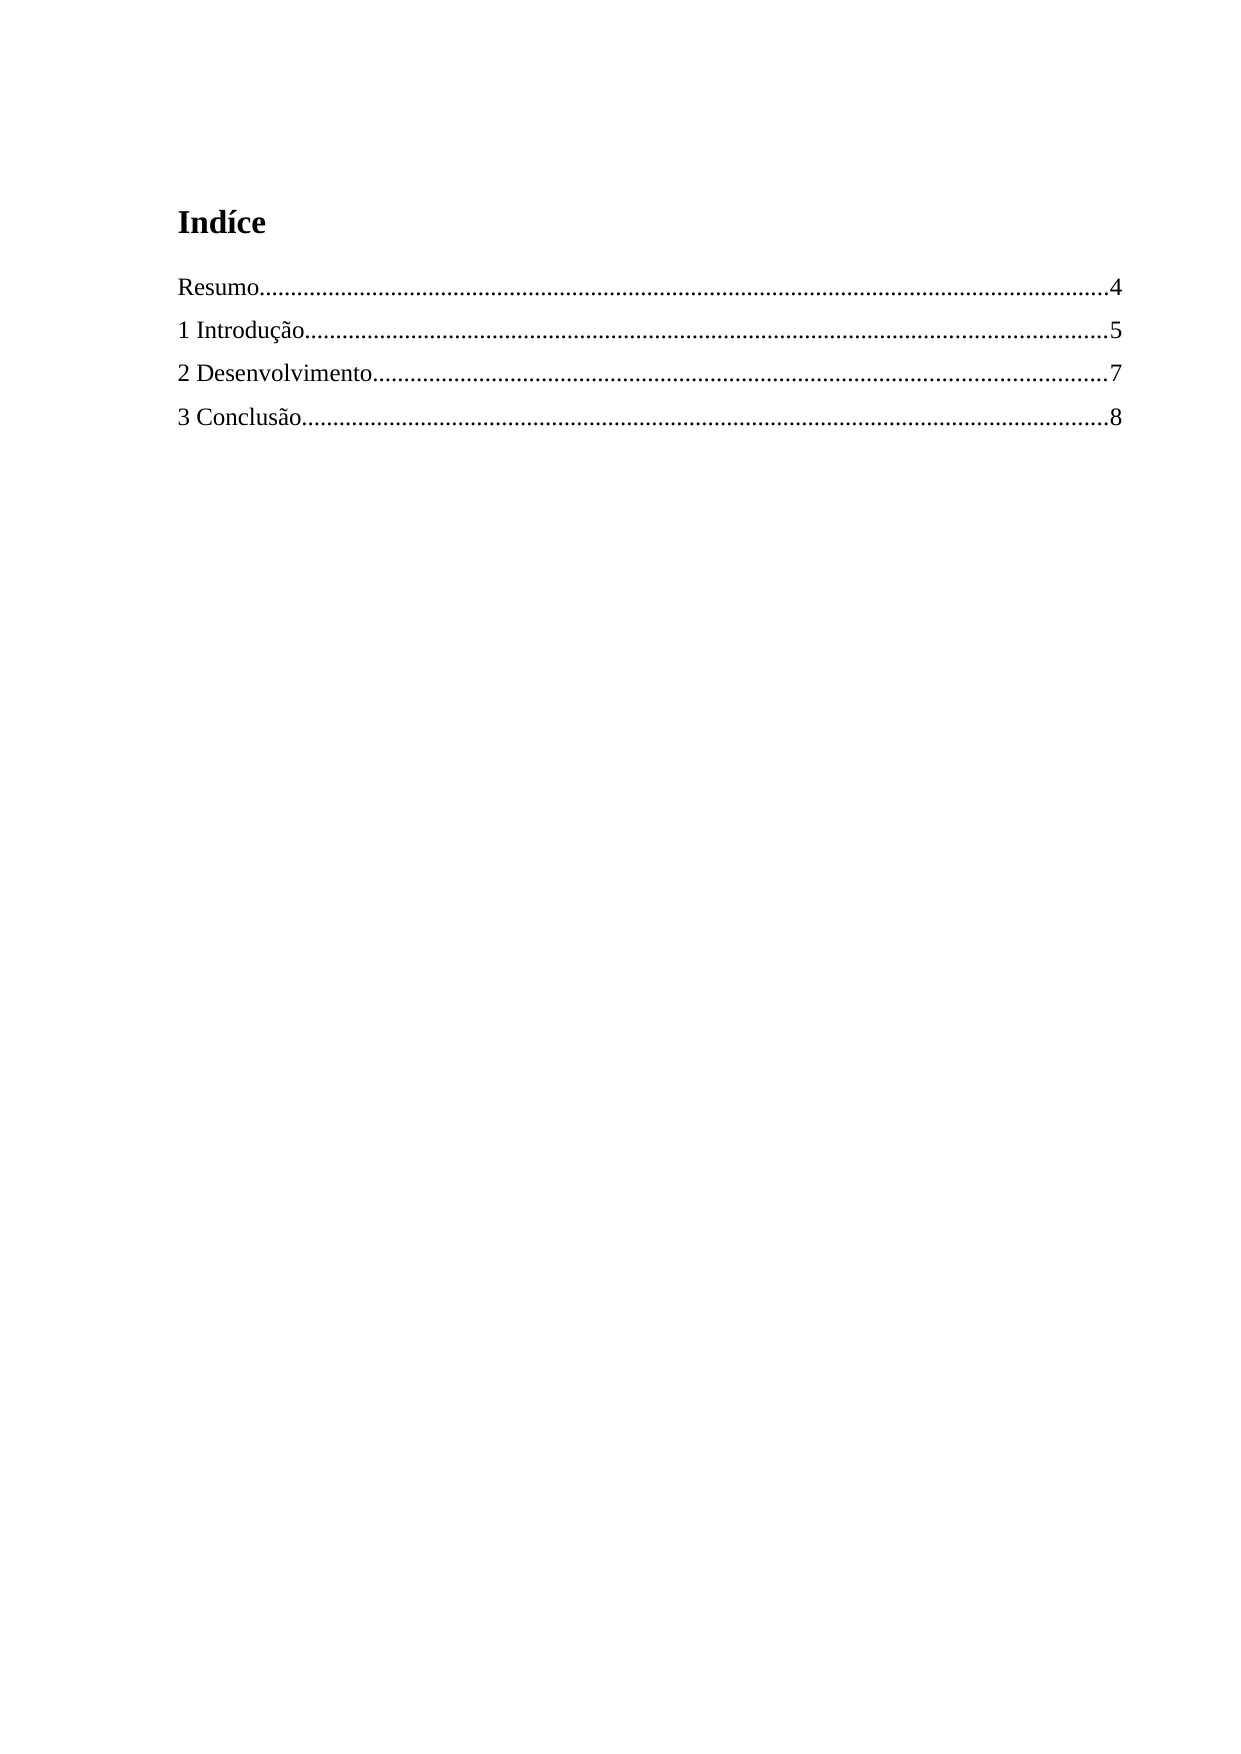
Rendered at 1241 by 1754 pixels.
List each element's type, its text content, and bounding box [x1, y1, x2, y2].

text 1 Introdução 5 [177, 315, 1122, 344]
text 2 Desenvolvimento 7 [177, 358, 1122, 387]
text 3 Conclusão 8 [177, 402, 1122, 430]
subtitle Indíce [177, 202, 1122, 241]
text Resumo 4 [177, 272, 1122, 301]
